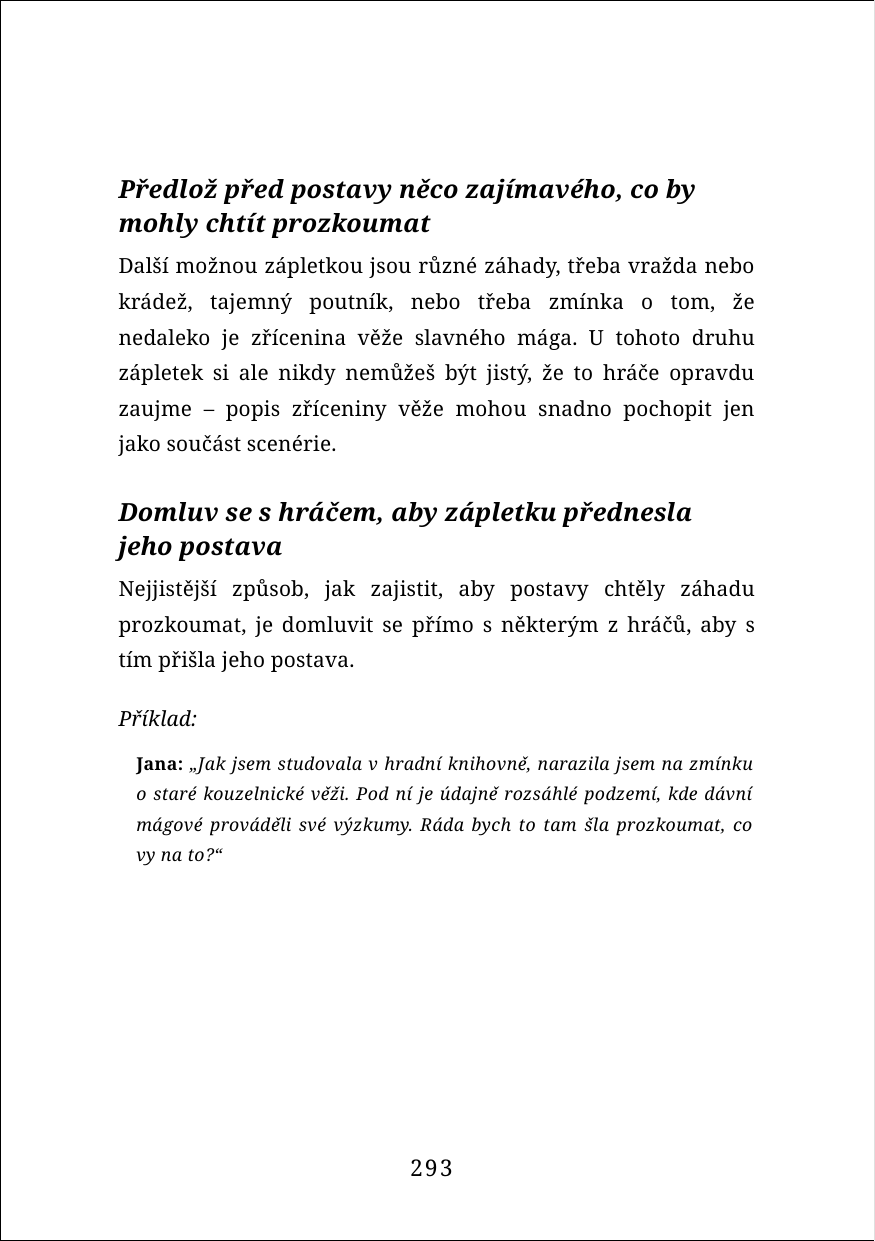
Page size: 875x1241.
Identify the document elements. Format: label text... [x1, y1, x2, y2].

text Příklad: [118, 704, 756, 733]
text Jana: „Jak jsem studovala v hradní knihovně, narazila jsem na zmínku o staré kouzelnické věži. Pod ní je údajně rozsáhlé podzemí, kde dávní mágové prováděli své výzkumy. Ráda bych to tam šla prozkoumat, co vy na to?“ [136, 752, 756, 866]
text Další možnou zápletkou jsou různé záhady, třeba vražda nebo krádež, tajemný poutník, nebo třeba zmínka o tom, že nedaleko je zřícenina věže slavného mága. U tohoto druhu zápletek si ale nikdy nemůžeš být jistý, že to hráče opravdu zaujme – popis zříceniny věže mohou snadno pochopit jen jako součást scenérie. [118, 252, 756, 458]
subtitle Domluv se s hráčem, aby zápletku přednesla jeho postava [118, 494, 756, 562]
subtitle Předlož před postavy něco zajímavého, co by mohly chtít prozkoumat [118, 172, 756, 240]
text Nejjistější způsob, jak zajistit, aby postavy chtěly záhadu prozkoumat, je domluvit se přímo s některým z hráčů, aby s tím přišla jeho postava. [118, 574, 756, 674]
